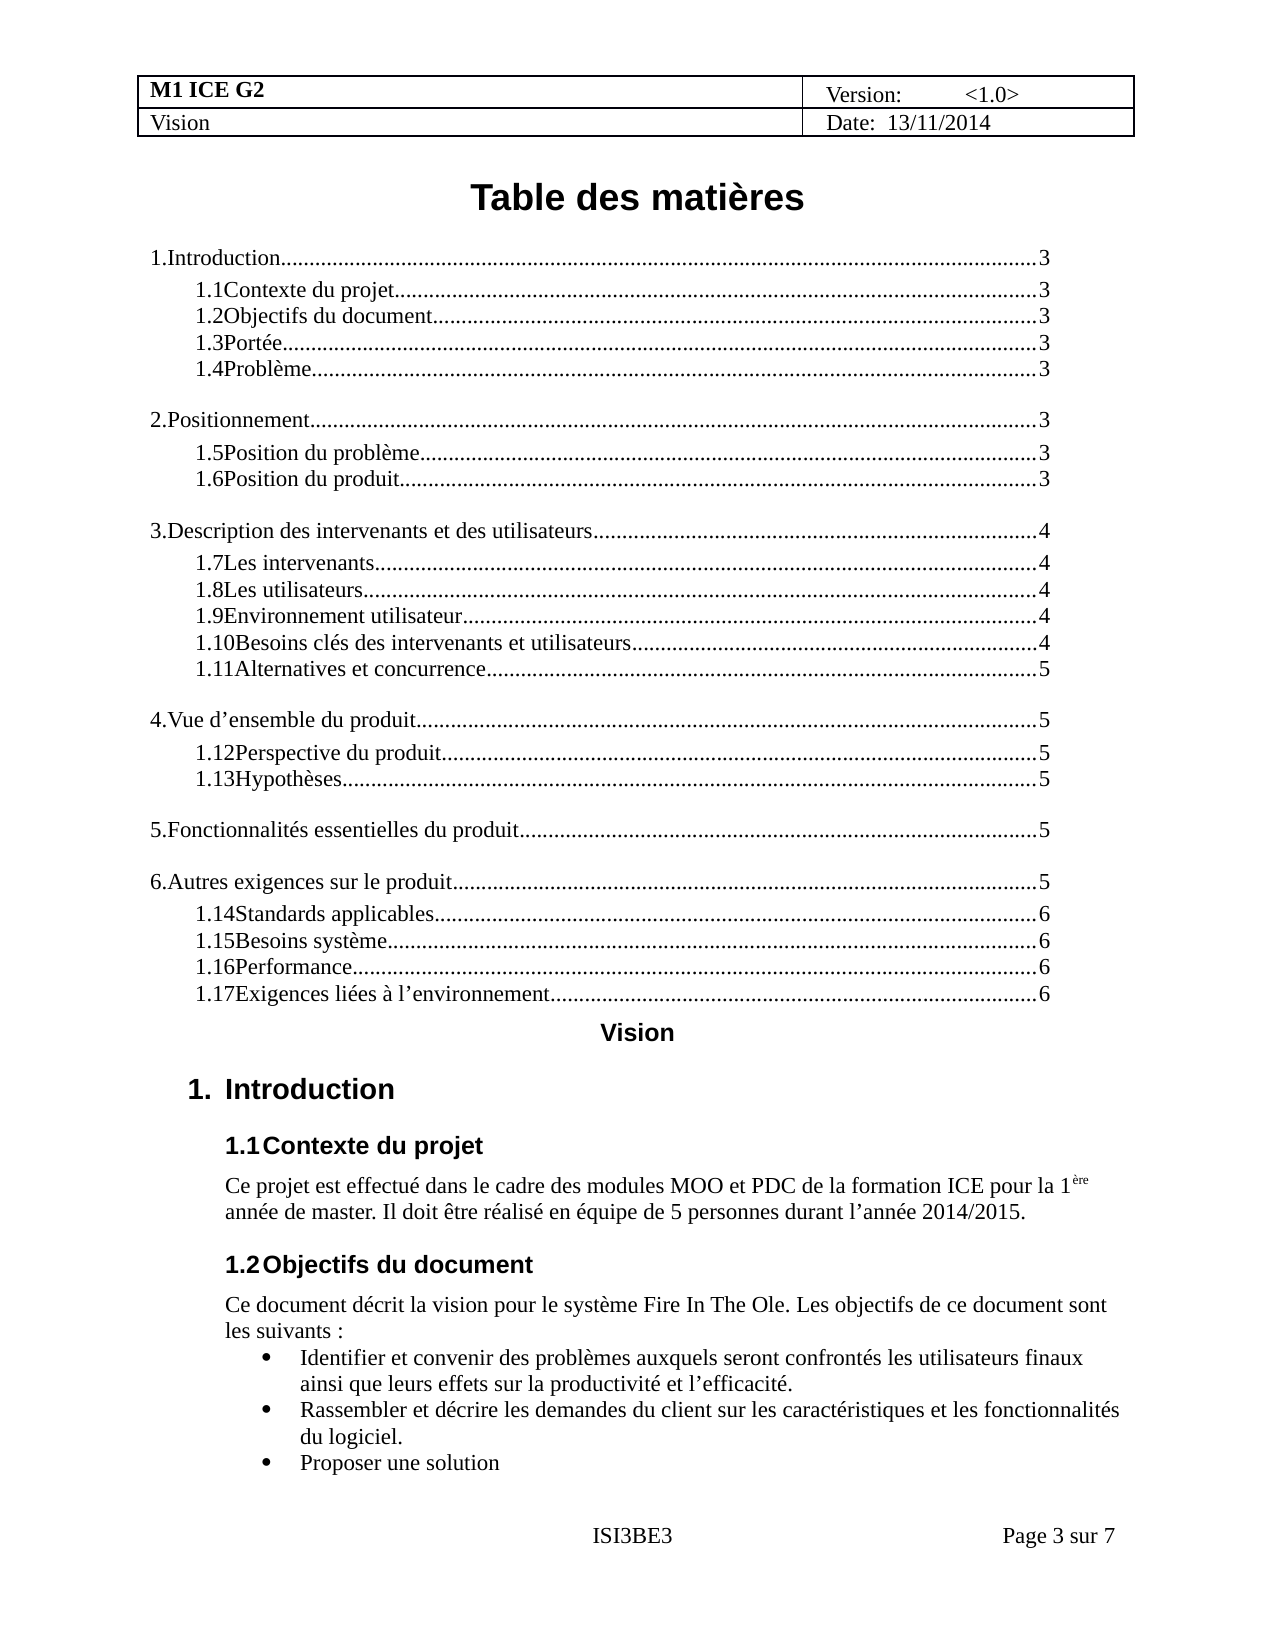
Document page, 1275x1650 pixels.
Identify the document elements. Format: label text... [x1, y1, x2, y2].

text 1.7Les intervenants 4 [195, 549, 1050, 576]
subtitle Objectifs du document [225, 1250, 1125, 1278]
text 1.14Standards applicables 6 [195, 901, 1050, 927]
text 1.10Besoins clés des intervenants et utilisateurs 4 [195, 628, 1050, 655]
text 1.9Environnement utilisateur 4 [195, 602, 1050, 628]
text Ce projet est effectué dans le cadre des modules MOO et PDC de la formation ICE pour la 1ère année de master. Il doit être réalisé en équipe de 5 personnes durant l’année 2014/2015. [225, 1172, 1125, 1225]
text 4.Vue d’ensemble du produit 5 [150, 706, 1050, 733]
text 1.6Position du produit 3 [195, 466, 1050, 492]
text 1.15Besoins système 6 [195, 927, 1050, 953]
list Proposer une solution [262, 1449, 1125, 1475]
list Identifier et convenir des problèmes auxquels seront confrontés les utilisateurs finaux ainsi que leurs effets sur la productivité et l’efficacité. [262, 1344, 1125, 1396]
text 1.4Problème 3 [195, 355, 1050, 382]
text 1.Introduction 3 [150, 243, 1050, 270]
title Vision [150, 1018, 1125, 1047]
text 3.Description des intervenants et des utilisateurs 4 [150, 517, 1050, 543]
text 1.8Les utilisateurs 4 [195, 576, 1050, 602]
text 2.Positionnement 3 [150, 407, 1050, 433]
text Ce document décrit la vision pour le système Fire In The Ole. Les objectifs de ce document sont les suivants : [225, 1291, 1125, 1344]
text 1.11Alternatives et concurrence 5 [195, 655, 1050, 681]
text 6.Autres exigences sur le produit 5 [150, 868, 1050, 894]
text 1.16Performance 6 [195, 953, 1050, 979]
text 1.2Objectifs du document 3 [195, 302, 1050, 329]
subtitle Introduction [187, 1072, 1125, 1106]
text 1.3Portée 3 [195, 329, 1050, 355]
text 1.1Contexte du projet 3 [195, 276, 1050, 302]
text 1.17Exigences liées à l’environnement 6 [195, 979, 1050, 1006]
text 1.12Perspective du produit 5 [195, 739, 1050, 765]
text 5.Fonctionnalités essentielles du produit 5 [150, 817, 1050, 843]
subtitle Contexte du projet [225, 1131, 1125, 1159]
list Rassembler et décrire les demandes du client sur les caractéristiques et les fonctionnalités du logiciel. [262, 1396, 1125, 1449]
text 1.5Position du problème 3 [195, 439, 1050, 466]
title Table des matières [150, 175, 1125, 218]
text 1.13Hypothèses 5 [195, 765, 1050, 792]
